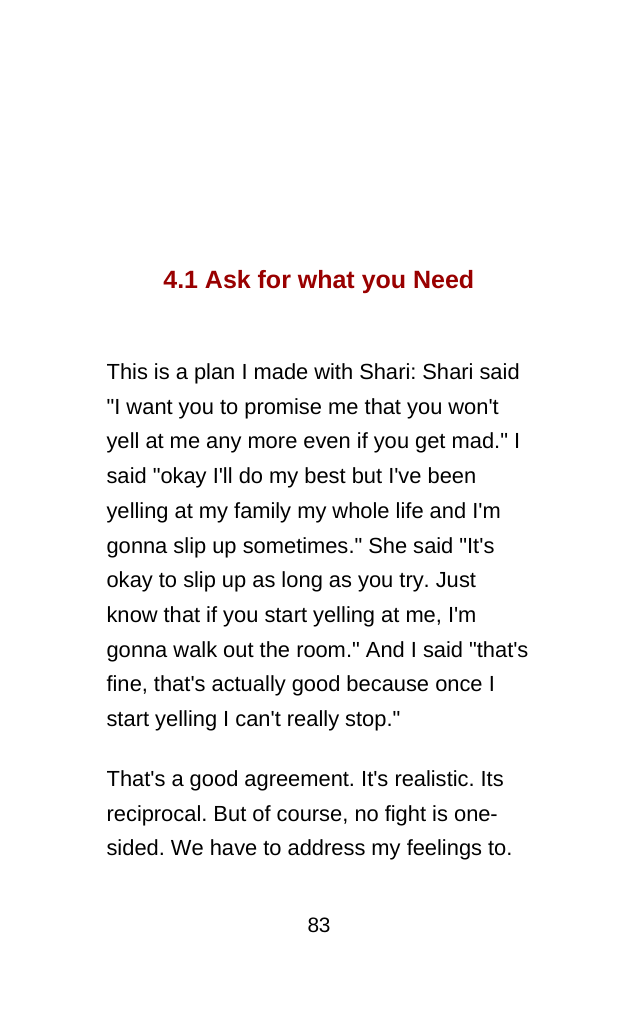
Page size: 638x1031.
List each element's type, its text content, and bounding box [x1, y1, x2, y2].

subtitle 4.1 Ask for what you Need [106, 265, 531, 293]
text This is a plan I made with Shari: Shari said "I want you to promise me that you won't yell at me any more even if you get mad." I said "okay I'll do my best but I've been yelling at my family my whole life and I'm gonna slip up sometimes." She said "It's okay to slip up as long as you try. Just know that if you start yelling at me, I'm gonna walk out the room." And I said "that's fine, that's actually good because once I start yelling I can't really stop." [106, 359, 531, 731]
text That's a good agreement. It's realistic. Its reciprocal. But of course, no fight is one-sided. We have to address my feelings to. [106, 766, 531, 860]
